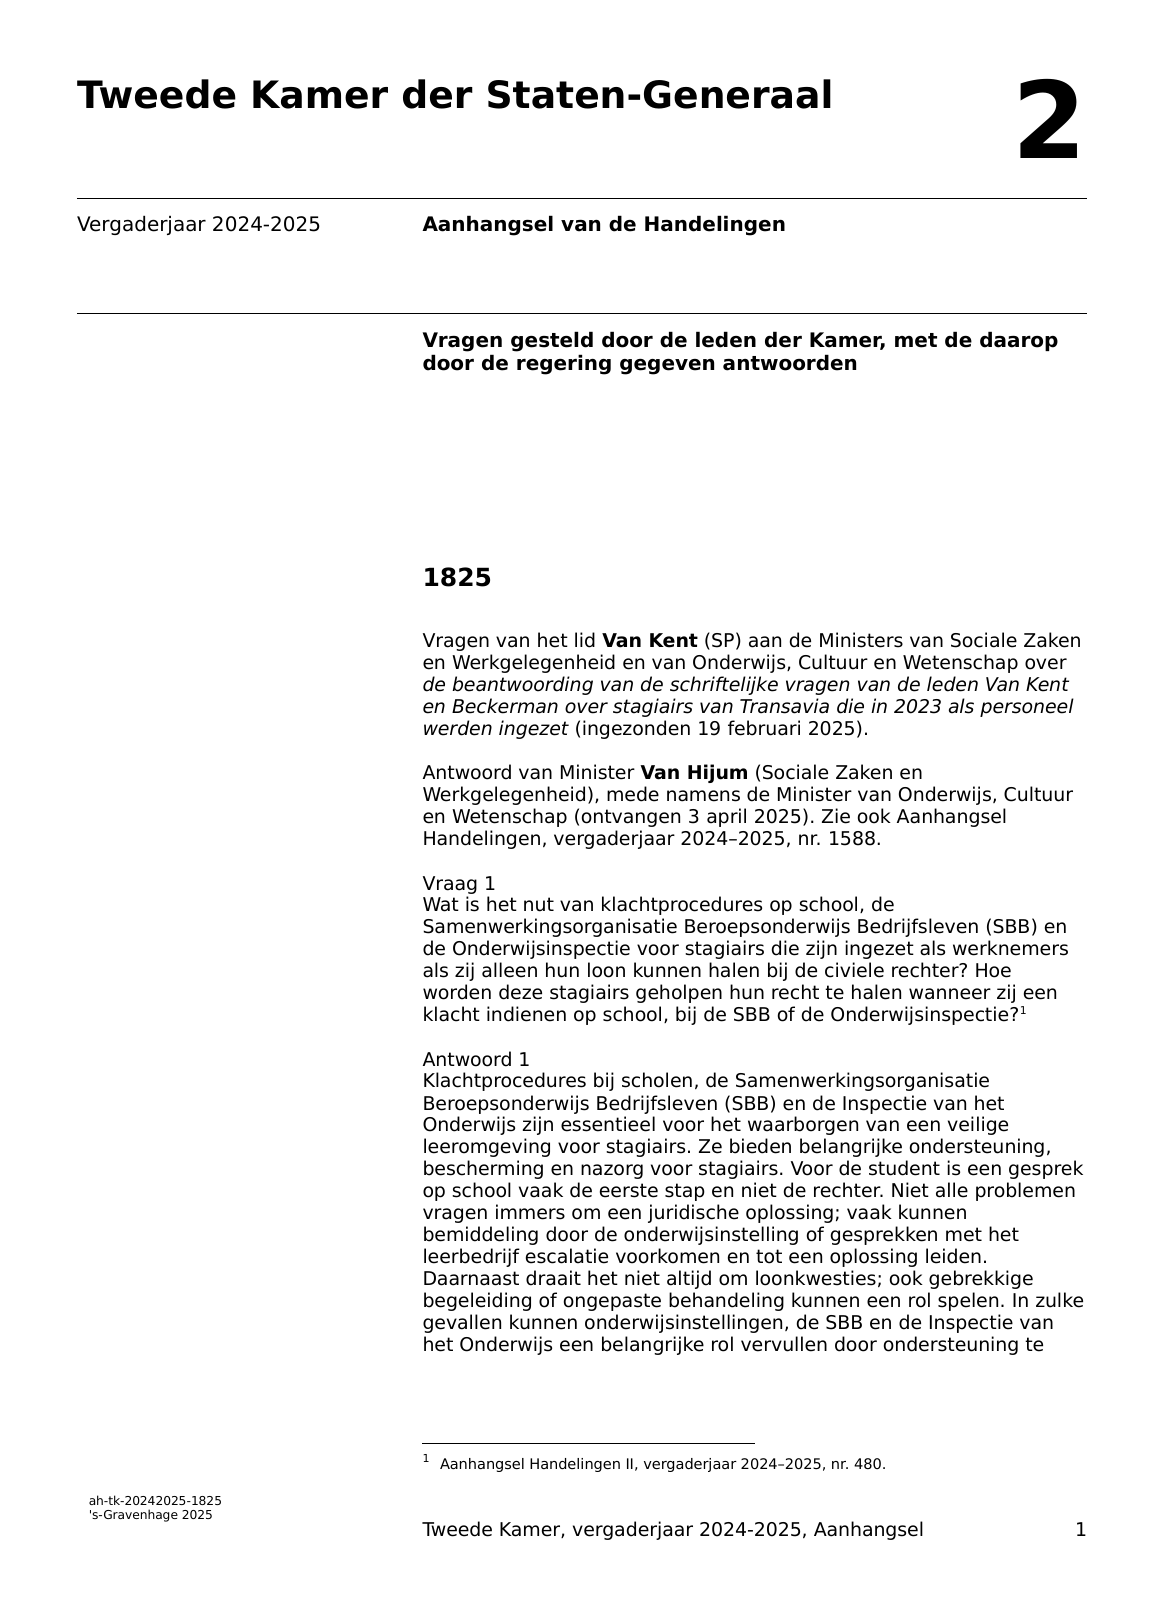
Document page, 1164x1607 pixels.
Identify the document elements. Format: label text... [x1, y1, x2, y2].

table_header 2 [886, 59, 1087, 198]
text Aanhangsel Handelingen II, vergaderjaar 2024–2025, nr. 480. [422, 1452, 1087, 1474]
table_cell Vergaderjaar 2024-2025 [77, 199, 422, 313]
table_cell Aanhangsel van de Handelingen [422, 199, 1087, 313]
table_cell [77, 314, 422, 375]
text Klachtprocedures bij scholen, de Samenwerkingsorganisatie Beroepsonderwijs Bedrijfsleven (SBB) en de Inspectie van het Onderwijs zijn essentieel voor het waarborgen van een veilige leeromgeving voor stagiairs. Ze bieden belangrijke ondersteuning, bescherming en nazorg voor stagiairs. Voor de student is een gesprek op school vaak de eerste stap en niet de rechter. Niet alle problemen vragen immers om een juridische oplossing; vaak kunnen bemiddeling door de onderwijsinstelling of gesprekken met het leerbedrijf escalatie voorkomen en tot een oplossing leiden. Daarnaast draait het niet altijd om loonkwesties; ook gebrekkige begeleiding of ongepaste behandeling kunnen een rol spelen. In zulke gevallen kunnen onderwijsinstellingen, de SBB en de Inspectie van het Onderwijs een belangrijke rol vervullen door ondersteuning te [422, 1070, 1087, 1356]
text Vraag 1 [422, 872, 1087, 894]
text Wat is het nut van klachtprocedures op school, de Samenwerkingsorganisatie Beroepsonderwijs Bedrijfsleven (SBB) en de Onderwijsinspectie voor stagiairs die zijn ingezet als werknemers als zij alleen hun loon kunnen halen bij de civiele rechter? Hoe worden deze stagiairs geholpen hun recht te halen wanneer zij een klacht indienen op school, bij de SBB of de Onderwijsinspectie? [422, 894, 1087, 1026]
text Antwoord 1 [422, 1048, 1087, 1070]
text Antwoord van Minister Van Hijum (Sociale Zaken en Werkgelegenheid), mede namens de Minister van Onderwijs, Cultuur en Wetenschap (ontvangen 3 april 2025). Zie ook Aanhangsel Handelingen, vergaderjaar 2024–2025, nr. 1588. [422, 762, 1087, 850]
text 1825 [422, 563, 1087, 592]
table_header Tweede Kamer der Staten-Generaal [77, 59, 886, 198]
text 's-Gravenhage 2025 [88, 1508, 323, 1522]
text Vragen van het lid Van Kent (SP) aan de Ministers van Sociale Zaken en Werkgelegenheid en van Onderwijs, Cultuur en Wetenschap over de beantwoording van de schriftelijke vragen van de leden Van Kent en Beckerman over stagiairs van Transavia die in 2023 als personeel werden ingezet (ingezonden 19 februari 2025). [422, 630, 1087, 740]
table_cell Vragen gesteld door de leden der Kamer, met de daarop door de regering gegeven antwoorden [422, 314, 1087, 375]
text ah-tk-20242025-1825 [88, 1494, 323, 1508]
